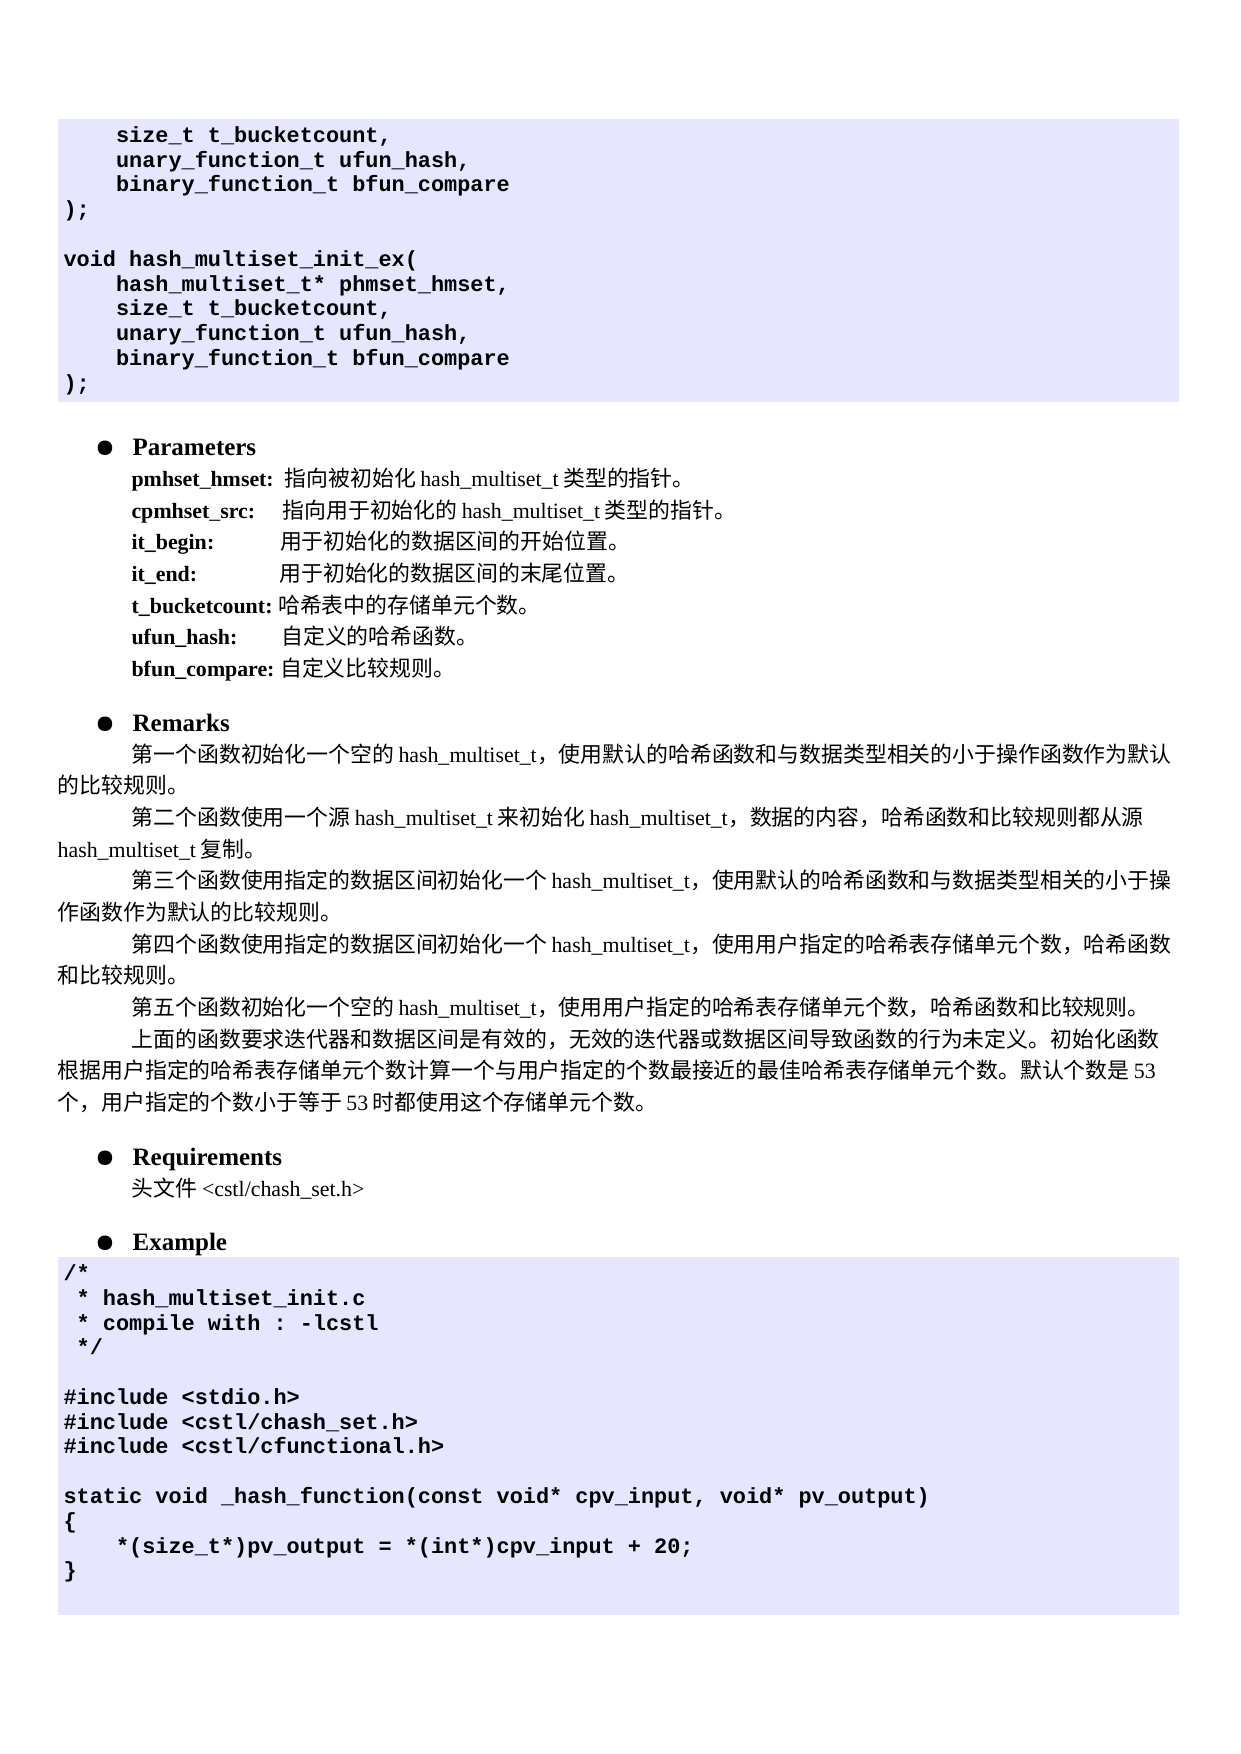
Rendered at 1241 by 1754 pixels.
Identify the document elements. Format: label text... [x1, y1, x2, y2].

text 上面的函数要求迭代器和数据区间是有效的，无效的迭代器或数据区间导致函数的行为未定义。初始化函数根据用户指定的哈希表存储单元个数计算一个与用户指定的个数最接近的最佳哈希表存储单元个数。默认个数是53个，用户指定的个数小于等于53时都使用这个存储单元个数。 [57, 1022, 1179, 1117]
text 第四个函数使用指定的数据区间初始化一个hash_multiset_t，使用用户指定的哈希表存储单元个数，哈希函数和比较规则。 [57, 927, 1179, 990]
list Remarks [95, 708, 1179, 737]
text 第一个函数初始化一个空的hash_multiset_t，使用默认的哈希函数和与数据类型相关的小于操作函数作为默认的比较规则。 [57, 737, 1179, 800]
text ufun_hash: 自定义的哈希函数。 [57, 619, 1179, 651]
text it_end: 用于初始化的数据区间的末尾位置。 [57, 556, 1179, 588]
text bfun_compare: 自定义比较规则。 [57, 651, 1179, 683]
list Parameters [95, 432, 1179, 461]
list Requirements [95, 1142, 1179, 1171]
text t_bucketcount: 哈希表中的存储单元个数。 [57, 588, 1179, 619]
text cpmhset_src: 指向用于初始化的hash_multiset_t类型的指针。 [57, 493, 1179, 524]
table_header size_t t_bucketcount, unary_function_t ufun_hash, binary_function_t bfun_compare ); void hash_multiset_init_ex( hash_multiset_t* phmset_hmset, size_t t_bucketcount, unary_function_t ufun_hash, binary_function_t bfun_compare ); [58, 119, 1179, 402]
text it_begin: 用于初始化的数据区间的开始位置。 [57, 524, 1179, 556]
table_header /* * hash_multiset_init.c * compile with : -lcstl */ #include <stdio.h> #include <cstl/chash_set.h> #include <cstl/cfunctional.h> static void _hash_function(const void* cpv_input, void* pv_output) { *(size_t*)pv_output = *(int*)cpv_input + 20; } [58, 1257, 1179, 1615]
text 第二个函数使用一个源hash_multiset_t来初始化hash_multiset_t，数据的内容，哈希函数和比较规则都从源hash_multiset_t复制。 [57, 800, 1179, 863]
list Example [95, 1227, 1179, 1256]
text pmhset_hmset: 指向被初始化hash_multiset_t类型的指针。 [57, 461, 1179, 493]
text 头文件 <cstl/chash_set.h> [57, 1171, 1179, 1202]
text 第三个函数使用指定的数据区间初始化一个hash_multiset_t，使用默认的哈希函数和与数据类型相关的小于操作函数作为默认的比较规则。 [57, 863, 1179, 927]
text 第五个函数初始化一个空的hash_multiset_t，使用用户指定的哈希表存储单元个数，哈希函数和比较规则。 [57, 990, 1179, 1022]
